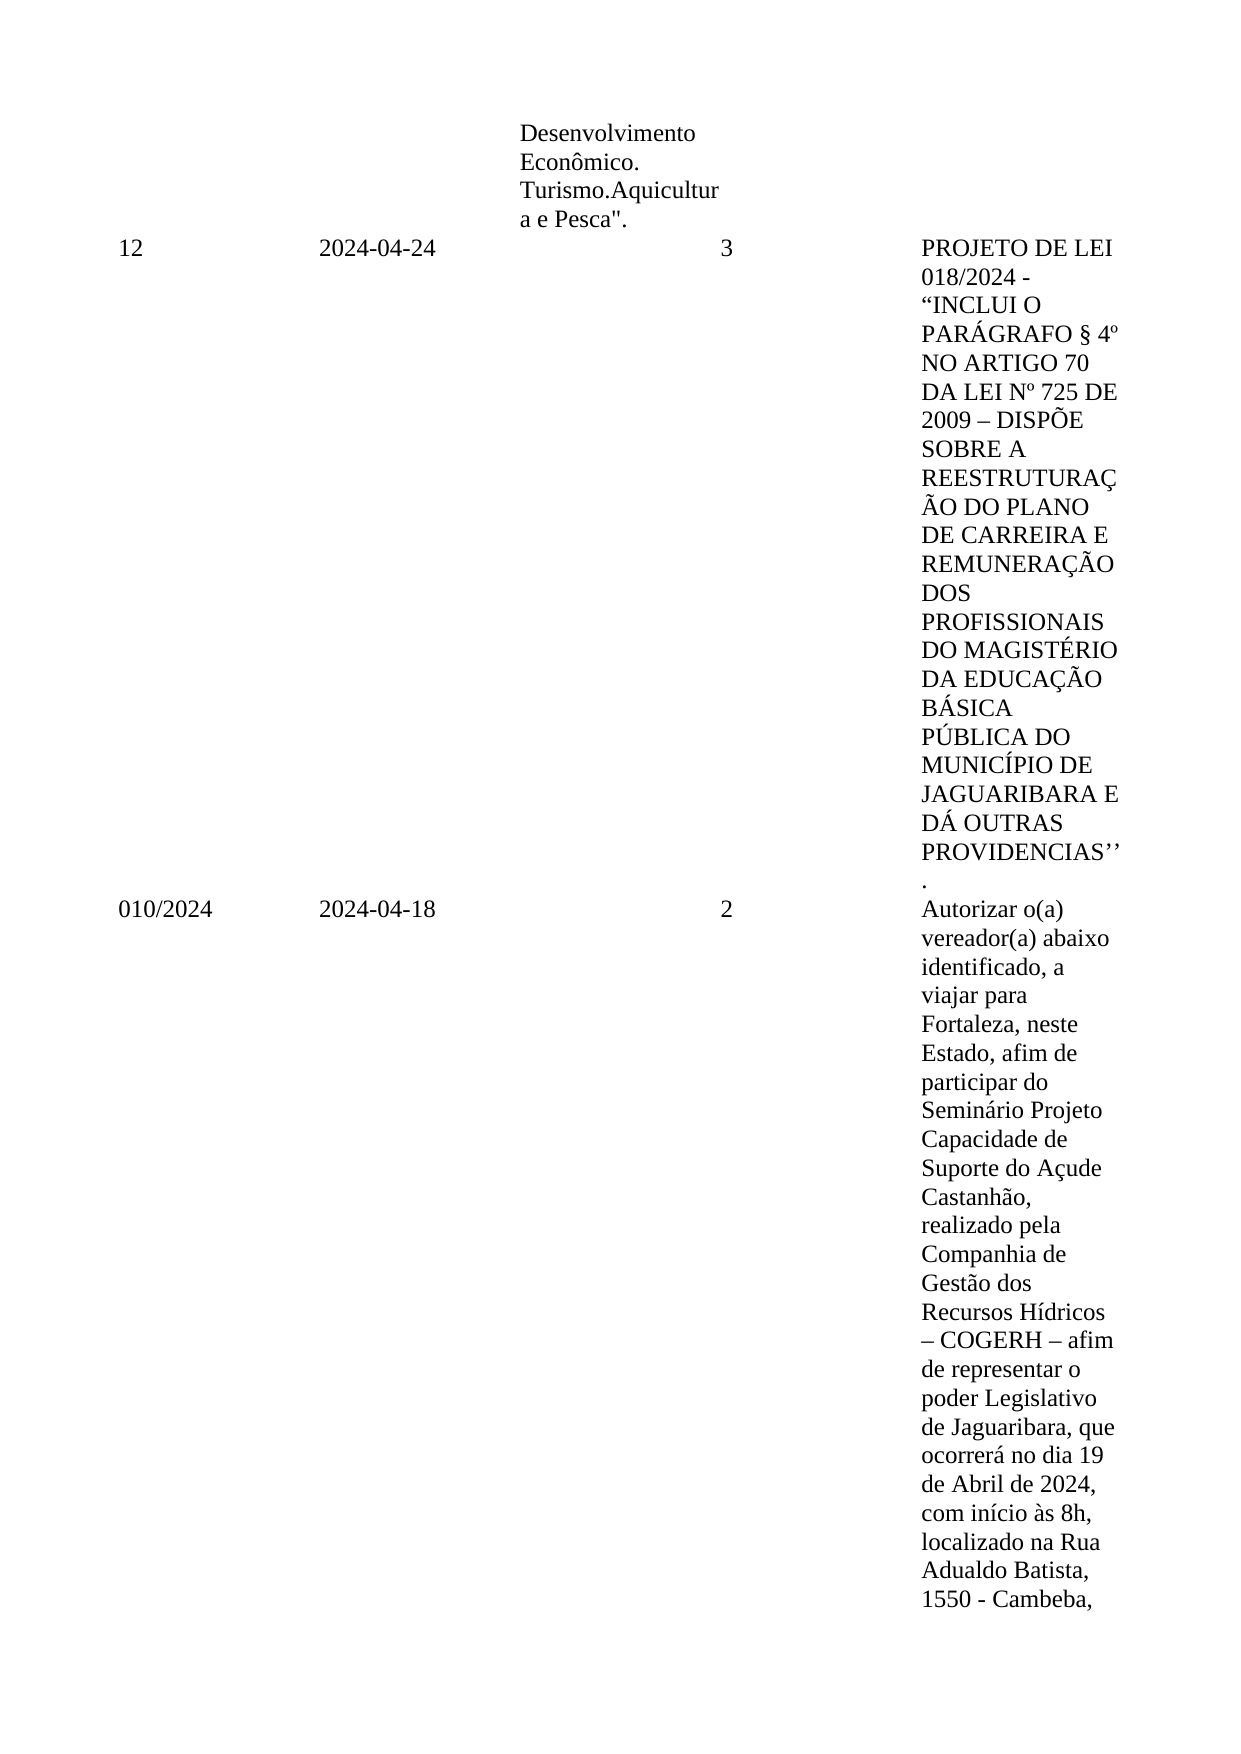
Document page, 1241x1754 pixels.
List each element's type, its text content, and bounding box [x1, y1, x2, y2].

table_cell Autorizar o(a) vereador(a) abaixo identificado, a viajar para Fortaleza, neste Estado, afim de participar do Seminário Projeto Capacidade de Suporte do Açude Castanhão, realizado pela Companhia de Gestão dos Recursos Hídricos – COGERH – afim de representar o poder Legislativo de Jaguaribara, que ocorrerá no dia 19 de Abril de 2024, com início às 8h, localizado na Rua Adualdo Batista, 1550 - Cambeba, [921, 894, 1122, 1613]
table_cell 12 [118, 233, 319, 894]
table_cell PROJETO DE LEI 018/2024 - “INCLUI O PARÁGRAFO § 4º NO ARTIGO 70 DA LEI Nº 725 DE 2009 – DISPÕE SOBRE A REESTRUTURAÇÃO DO PLANO DE CARREIRA E REMUNERAÇÃO DOS PROFISSIONAIS DO MAGISTÉRIO DA EDUCAÇÃO BÁSICA PÚBLICA DO MUNICÍPIO DE JAGUARIBARA E DÁ OUTRAS PROVIDENCIAS’’. [921, 233, 1122, 894]
table_cell [520, 894, 720, 1613]
table_cell Desenvolvimento Econômico. Turismo.Aquicultura e Pesca". [520, 118, 720, 233]
table_cell [118, 118, 319, 233]
table_cell [921, 118, 1122, 233]
table_cell [520, 233, 720, 894]
table_cell 2 [720, 894, 921, 1613]
table_cell 2024-04-24 [319, 233, 519, 894]
table_cell 2024-04-18 [319, 894, 519, 1613]
table_cell 3 [720, 233, 921, 894]
table_cell [319, 118, 519, 233]
table_cell [720, 118, 921, 233]
table_cell 010/2024 [118, 894, 319, 1613]
